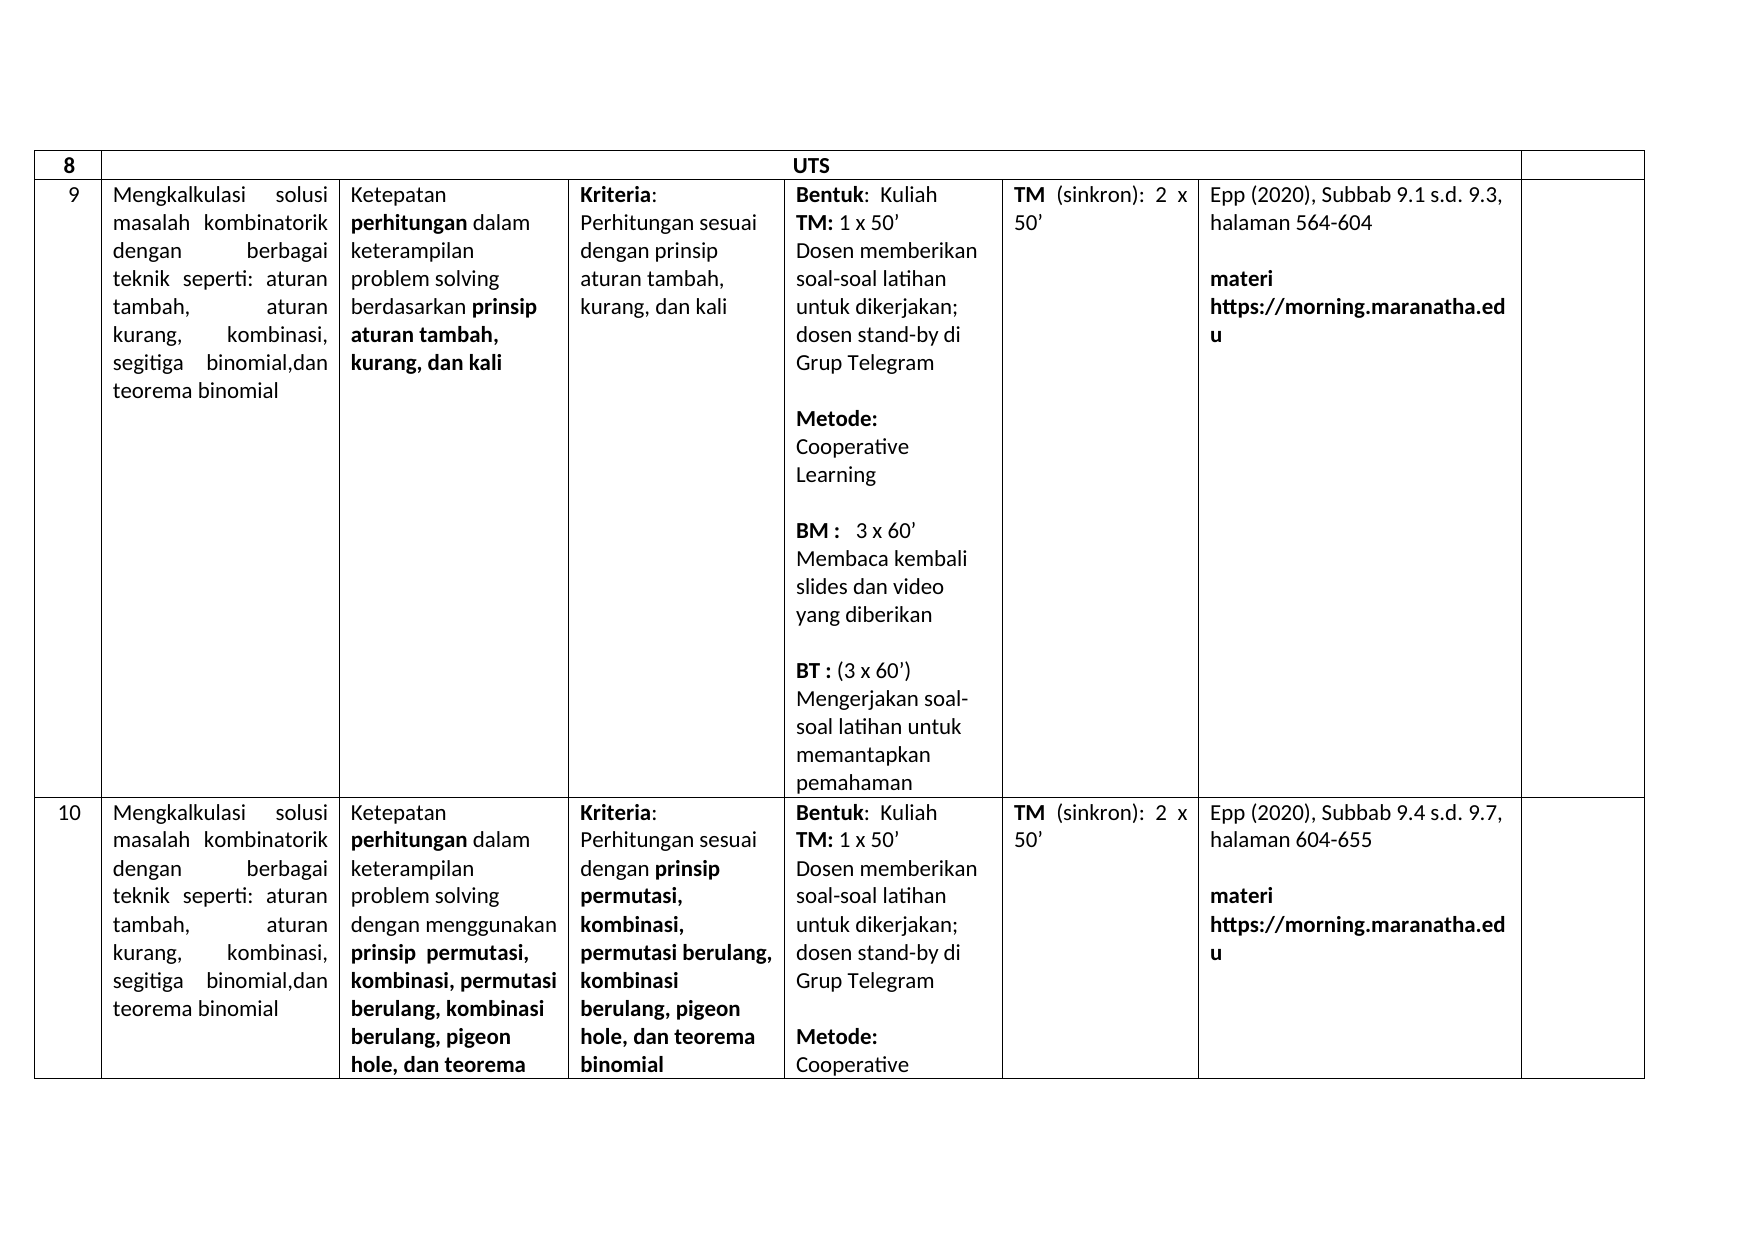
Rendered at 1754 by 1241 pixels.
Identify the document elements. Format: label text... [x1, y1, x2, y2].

table_cell TM (sinkron): 2 x 50’ [1003, 180, 1198, 797]
table_cell Kriteria: Perhitungan sesuai dengan prinsip permutasi, kombinasi, permutasi berulang, kombinasi berulang, pigeon hole, dan teorema binomial [569, 798, 784, 1078]
table_cell [1522, 151, 1644, 179]
table_cell Mengkalkulasi solusi masalah kombinatorik dengan berbagai teknik seperti: aturan tambah, aturan kurang, kombinasi, segitiga binomial,dan teorema binomial [102, 180, 339, 797]
table_cell Bentuk: Kuliah TM: 1 x 50’ Dosen memberikan soal-soal latihan untuk dikerjakan; dosen stand-by di Grup Telegram Metode: Cooperative Learning BM : 3 x 60’ Membaca kembali slides dan video yang diberikan BT : (3 x 60’) Mengerjakan soal-soal latihan untuk memantapkan pemahaman [785, 180, 1002, 797]
table_cell 8 [35, 151, 101, 179]
table_cell Epp (2020), Subbab 9.4 s.d. 9.7, halaman 604-655 materi https://morning.maranatha.edu [1199, 798, 1521, 1078]
table_cell 9 [35, 180, 101, 797]
table_cell Kriteria: Perhitungan sesuai dengan prinsip aturan tambah, kurang, dan kali [569, 180, 784, 797]
table_cell Ketepatan perhitungan dalam keterampilan problem solving dengan menggunakan prinsip permutasi, kombinasi, permutasi berulang, kombinasi berulang, pigeon hole, dan teorema [340, 798, 568, 1078]
table_cell TM (sinkron): 2 x 50’ [1003, 798, 1198, 1078]
table_cell Bentuk: Kuliah TM: 1 x 50’ Dosen memberikan soal-soal latihan untuk dikerjakan; dosen stand-by di Grup Telegram Metode: Cooperative [785, 798, 1002, 1078]
table_cell 10 [35, 798, 101, 1078]
table_cell UTS [102, 151, 1521, 179]
table_cell Mengkalkulasi solusi masalah kombinatorik dengan berbagai teknik seperti: aturan tambah, aturan kurang, kombinasi, segitiga binomial,dan teorema binomial [102, 798, 339, 1078]
table_cell Epp (2020), Subbab 9.1 s.d. 9.3, halaman 564-604 materi https://morning.maranatha.edu [1199, 180, 1521, 797]
table_cell [1522, 798, 1644, 1078]
table_cell [1522, 180, 1644, 797]
table_cell Ketepatan perhitungan dalam keterampilan problem solving berdasarkan prinsip aturan tambah, kurang, dan kali [340, 180, 568, 797]
